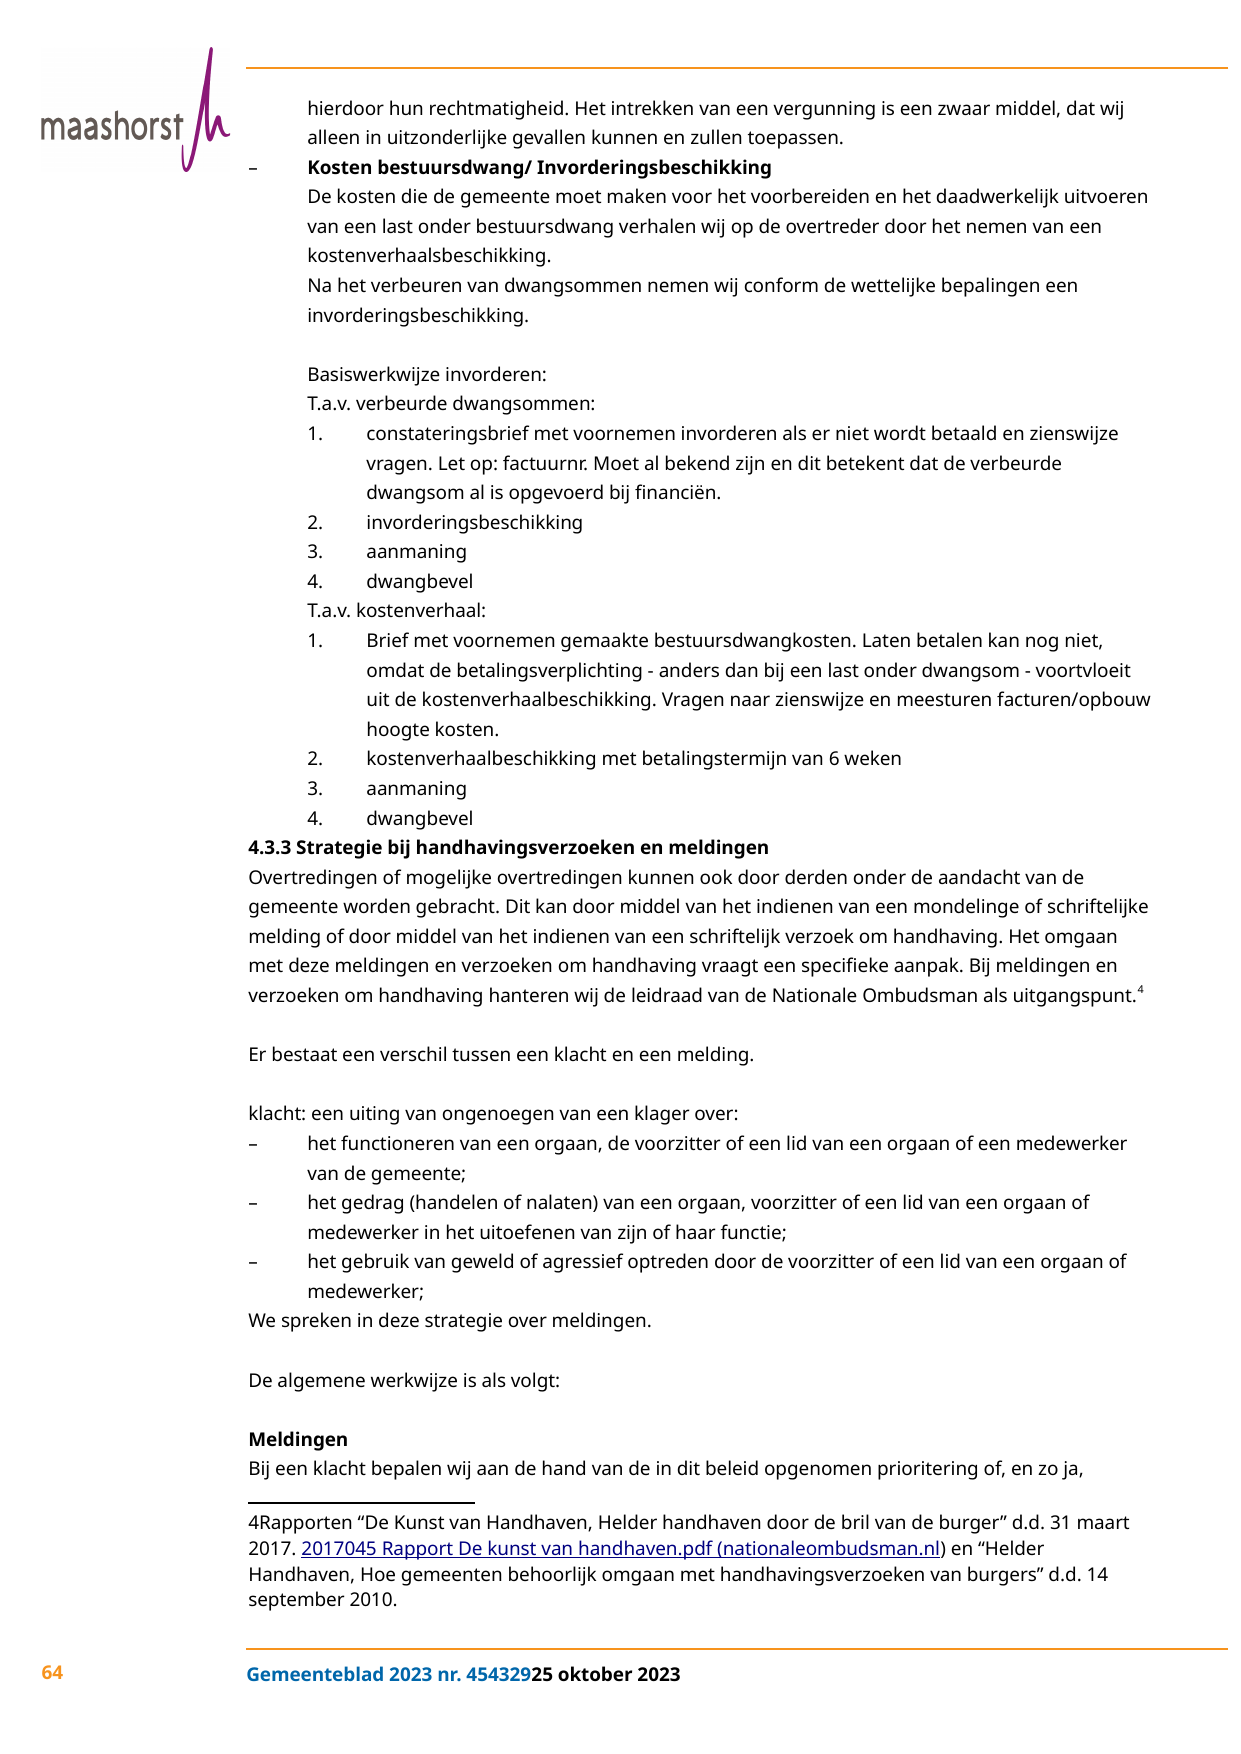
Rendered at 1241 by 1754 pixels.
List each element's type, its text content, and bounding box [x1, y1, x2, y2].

text Overtredingen of mogelijke overtredingen kunnen ook door derden onder de aandacht van de gemeente worden gebracht. Dit kan door middel van het indienen van een mondelinge of schriftelijke melding of door middel van het indienen van een schriftelijk verzoek om handhaving. Het omgaan met deze meldingen en verzoeken om handhaving vraagt een specifieke aanpak. Bij meldingen en verzoeken om handhaving hanteren wij de leidraad van de Nationale Ombudsman als uitgangspunt. [248, 864, 1152, 1008]
list hierdoor hun rechtmatigheid. Het intrekken van een vergunning is een zwaar middel, dat wij alleen in uitzonderlijke gevallen kunnen en zullen toepassen. [248, 95, 1152, 150]
list het gedrag (handelen of nalaten) van een orgaan, voorzitter of een lid van een orgaan of medewerker in het uitoefenen van zijn of haar functie; [248, 1189, 1152, 1245]
list dwangbevel [307, 805, 1152, 831]
list De kosten die de gemeente moet maken voor het voorbereiden en het daadwerkelijk uitvoeren van een last onder bestuursdwang verhalen wij op de overtreder door het nemen van een kostenverhaalsbeschikking. [248, 183, 1152, 268]
text Meldingen [248, 1426, 1152, 1452]
list aanmaning [307, 775, 1152, 801]
list kostenverhaalbeschikking met betalingstermijn van 6 weken [307, 746, 1152, 771]
text Er bestaat een verschil tussen een klacht en een melding. [248, 1041, 1152, 1067]
list Basiswerkwijze invorderen: [248, 361, 1152, 387]
list Na het verbeuren van dwangsommen nemen wij conform de wettelijke bepalingen een invorderingsbeschikking. [248, 272, 1152, 328]
text We spreken in deze strategie over meldingen. [248, 1308, 1152, 1333]
list Kosten bestuursdwang/ Invorderingsbeschikking [248, 154, 1152, 180]
list Brief met voornemen gemaakte bestuursdwangkosten. Laten betalen kan nog niet, omdat de betalingsverplichting - anders dan bij een last onder dwangsom - voortvloeit uit de kostenverhaalbeschikking. Vragen naar zienswijze en meesturen facturen/opbouw hoogte kosten. [307, 627, 1152, 742]
list dwangbevel [307, 568, 1152, 594]
list T.a.v. verbeurde dwangsommen: [248, 391, 1152, 416]
list invorderingsbeschikking [307, 509, 1152, 535]
list het gebruik van geweld of agressief optreden door de voorzitter of een lid van een orgaan of medewerker; [248, 1248, 1152, 1304]
text Rapporten “De Kunst van Handhaven, Helder handhaven door de bril van de burger” d.d. 31 maart 2017. 2017045 Rapport De kunst van handhaven.pdf (nationaleombudsman.nl) en “Helder Handhaven, Hoe gemeenten behoorlijk omgaan met handhavingsverzoeken van burgers” d.d. 14 september 2010. [248, 1509, 1152, 1612]
list aanmaning [307, 538, 1152, 564]
text 4.3.3 Strategie bij handhavingsverzoeken en meldingen [248, 834, 1152, 860]
text klacht: een uiting van ongenoegen van een klager over: [248, 1101, 1152, 1126]
picture [41, 47, 231, 172]
list constateringsbrief met voornemen invorderen als er niet wordt betaald en zienswijze vragen. Let op: factuurnr. Moet al bekend zijn en dit betekent dat de verbeurde dwangsom al is opgevoerd bij financiën. [307, 420, 1152, 505]
text Bij een klacht bepalen wij aan de hand van de in dit beleid opgenomen prioritering of, en zo ja, [248, 1456, 1152, 1481]
text De algemene werkwijze is als volgt: [248, 1367, 1152, 1393]
list T.a.v. kostenverhaal: [248, 598, 1152, 623]
list het functioneren van een orgaan, de voorzitter of een lid van een orgaan of een medewerker van de gemeente; [248, 1130, 1152, 1186]
